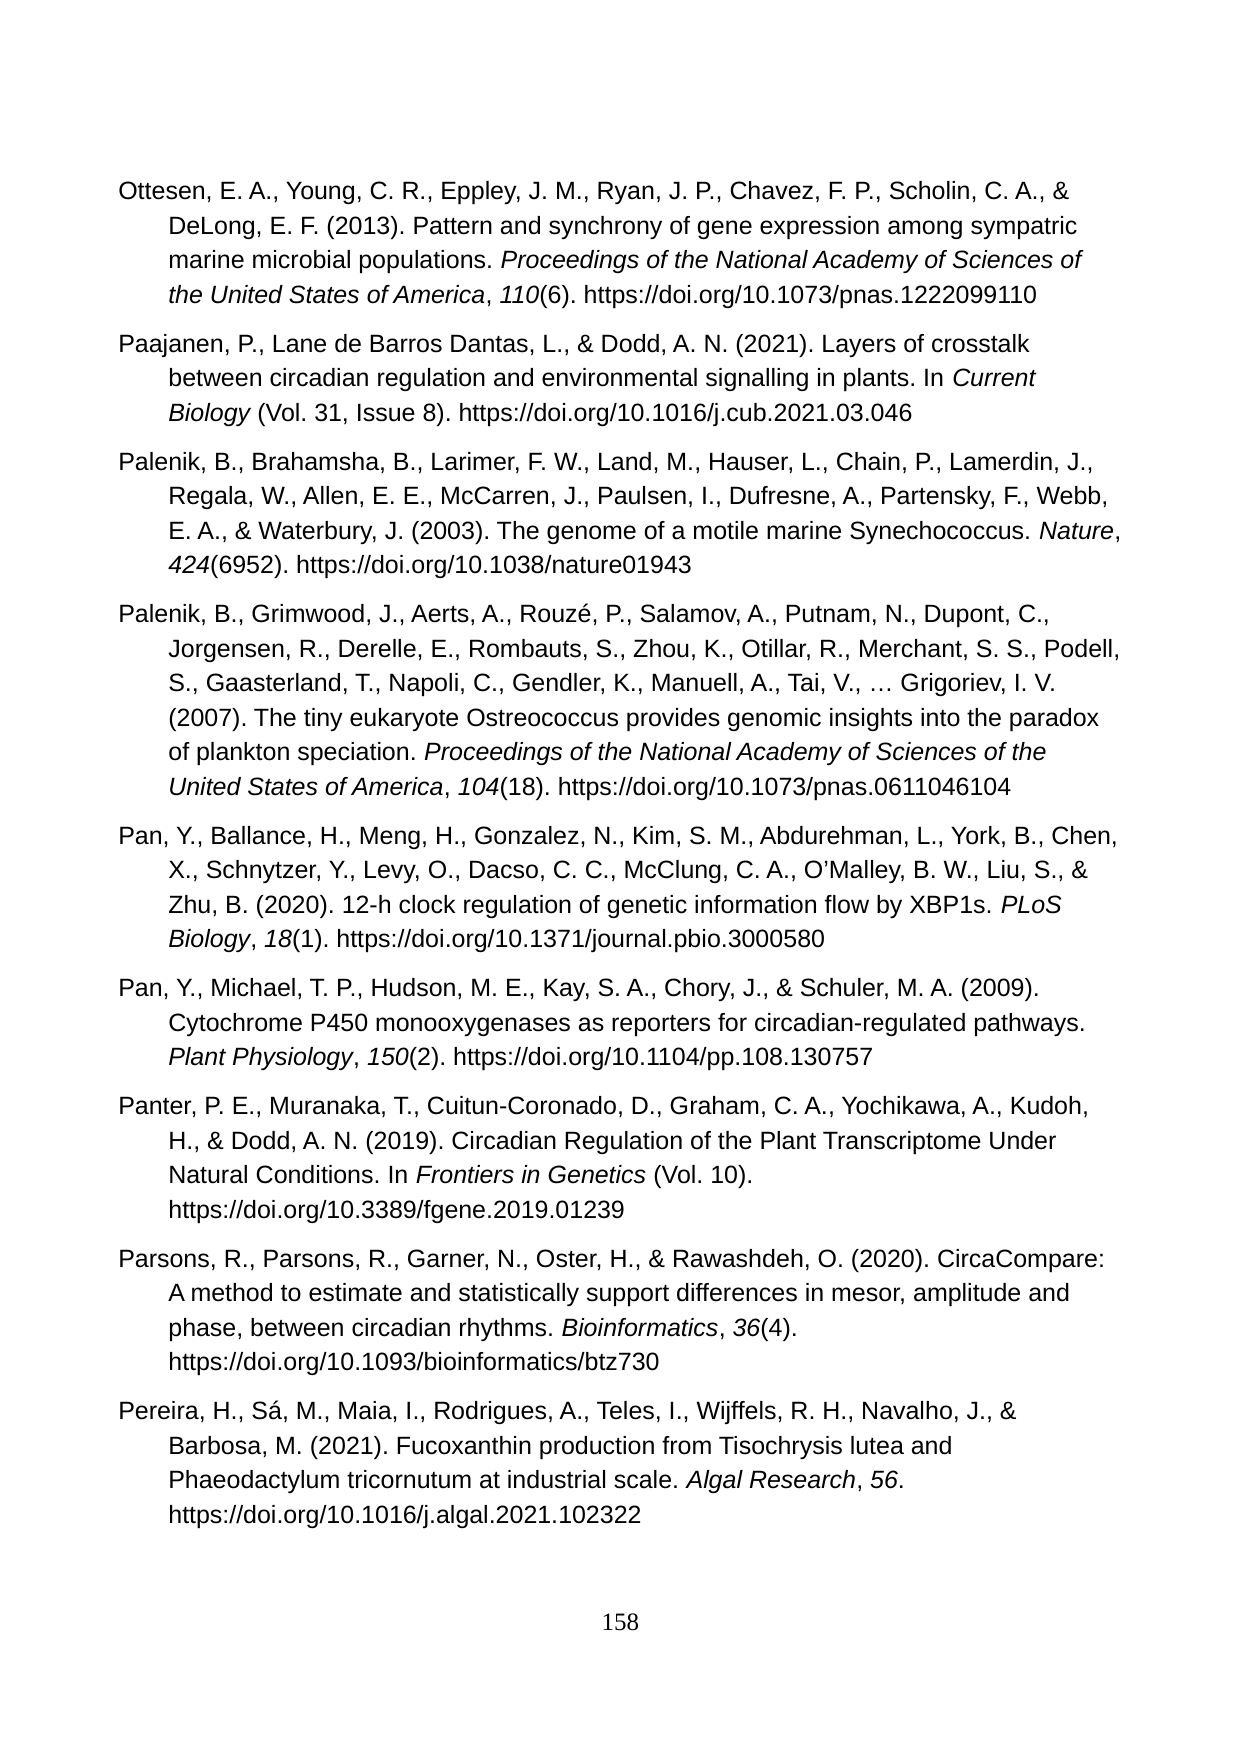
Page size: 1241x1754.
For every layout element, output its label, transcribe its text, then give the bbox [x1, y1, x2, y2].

text Pan, Y., Ballance, H., Meng, H., Gonzalez, N., Kim, S. M., Abdurehman, L., York, B., Chen, X., Schnytzer, Y., Levy, O., Dacso, C. C., McClung, C. A., O’Malley, B. W., Liu, S., & Zhu, B. (2020). 12-h clock regulation of genetic information flow by XBP1s. PLoS Biology, 18(1). https://doi.org/10.1371/journal.pbio.3000580 [118, 821, 1122, 953]
text Parsons, R., Parsons, R., Garner, N., Oster, H., & Rawashdeh, O. (2020). CircaCompare: A method to estimate and statistically support differences in mesor, amplitude and phase, between circadian rhythms. Bioinformatics, 36(4). https://doi.org/10.1093/bioinformatics/btz730 [118, 1244, 1122, 1376]
text Palenik, B., Brahamsha, B., Larimer, F. W., Land, M., Hauser, L., Chain, P., Lamerdin, J., Regala, W., Allen, E. E., McCarren, J., Paulsen, I., Dufresne, A., Partensky, F., Webb, E. A., & Waterbury, J. (2003). The genome of a motile marine Synechococcus. Nature, 424(6952). https://doi.org/10.1038/nature01943 [118, 447, 1122, 579]
text Palenik, B., Grimwood, J., Aerts, A., Rouzé, P., Salamov, A., Putnam, N., Dupont, C., Jorgensen, R., Derelle, E., Rombauts, S., Zhou, K., Otillar, R., Merchant, S. S., Podell, S., Gaasterland, T., Napoli, C., Gendler, K., Manuell, A., Tai, V., … Grigoriev, I. V. (2007). The tiny eukaryote Ostreococcus provides genomic insights into the paradox of plankton speciation. Proceedings of the National Academy of Sciences of the United States of America, 104(18). https://doi.org/10.1073/pnas.0611046104 [118, 599, 1122, 801]
text Pan, Y., Michael, T. P., Hudson, M. E., Kay, S. A., Chory, J., & Schuler, M. A. (2009). Cytochrome P450 monooxygenases as reporters for circadian-regulated pathways. Plant Physiology, 150(2). https://doi.org/10.1104/pp.108.130757 [118, 973, 1122, 1071]
text Panter, P. E., Muranaka, T., Cuitun-Coronado, D., Graham, C. A., Yochikawa, A., Kudoh, H., & Dodd, A. N. (2019). Circadian Regulation of the Plant Transcriptome Under Natural Conditions. In Frontiers in Genetics (Vol. 10). https://doi.org/10.3389/fgene.2019.01239 [118, 1091, 1122, 1223]
text Paajanen, P., Lane de Barros Dantas, L., & Dodd, A. N. (2021). Layers of crosstalk between circadian regulation and environmental signalling in plants. In Current Biology (Vol. 31, Issue 8). https://doi.org/10.1016/j.cub.2021.03.046 [118, 329, 1122, 427]
text Pereira, H., Sá, M., Maia, I., Rodrigues, A., Teles, I., Wijffels, R. H., Navalho, J., & Barbosa, M. (2021). Fucoxanthin production from Tisochrysis lutea and Phaeodactylum tricornutum at industrial scale. Algal Research, 56. https://doi.org/10.1016/j.algal.2021.102322 [118, 1396, 1122, 1528]
text Ottesen, E. A., Young, C. R., Eppley, J. M., Ryan, J. P., Chavez, F. P., Scholin, C. A., & DeLong, E. F. (2013). Pattern and synchrony of gene expression among sympatric marine microbial populations. Proceedings of the National Academy of Sciences of the United States of America, 110(6). https://doi.org/10.1073/pnas.1222099110 [118, 176, 1122, 308]
